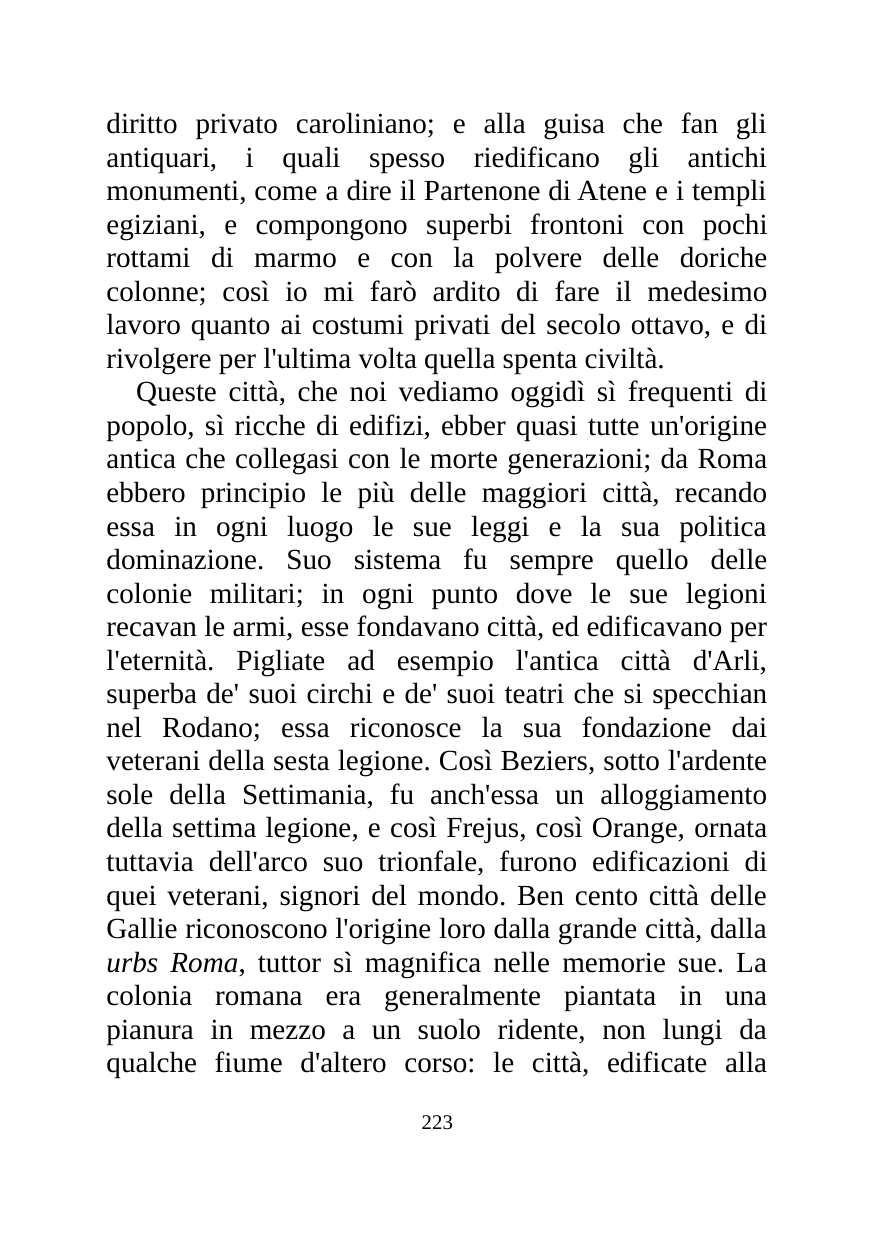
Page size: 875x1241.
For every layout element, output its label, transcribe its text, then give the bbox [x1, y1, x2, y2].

text Queste città, che noi vediamo oggidì sì frequenti di popolo, sì ricche di edifizi, ebber quasi tutte un'origine antica che collegasi con le morte generazioni; da Roma ebbero principio le più delle maggiori città, recando essa in ogni luogo le sue leggi e la sua politica dominazione. Suo sistema fu sempre quello delle colonie militari; in ogni punto dove le sue legioni recavan le armi, esse fondavano città, ed edificavano per l'eternità. Pigliate ad esempio l'antica città d'Arli, superba de' suoi circhi e de' suoi teatri che si specchian nel Rodano; essa riconosce la sua fondazione dai veterani della sesta legione. Così Beziers, sotto l'ardente sole della Settimania, fu anch'essa un alloggiamento della settima legione, e così Frejus, così Orange, ornata tuttavia dell'arco suo trionfale, furono edificazioni di quei veterani, signori del mondo. Ben cento città delle Gallie riconoscono l'origine loro dalla grande città, dalla urbs Roma, tuttor sì magnifica nelle memorie sue. La colonia romana era generalmente piantata in una pianura in mezzo a un suolo ridente, non lungi da qualche fiume d'altero corso: le città, edificate alla [106, 374, 768, 1079]
text diritto privato caroliniano; e alla guisa che fan gli antiquari, i quali spesso riedificano gli antichi monumenti, come a dire il Partenone di Atene e i templi egiziani, e compongono superbi frontoni con pochi rottami di marmo e con la polvere delle doriche colonne; così io mi farò ardito di fare il medesimo lavoro quanto ai costumi privati del secolo ottavo, e di rivolgere per l'ultima volta quella spenta civiltà. [106, 106, 768, 374]
